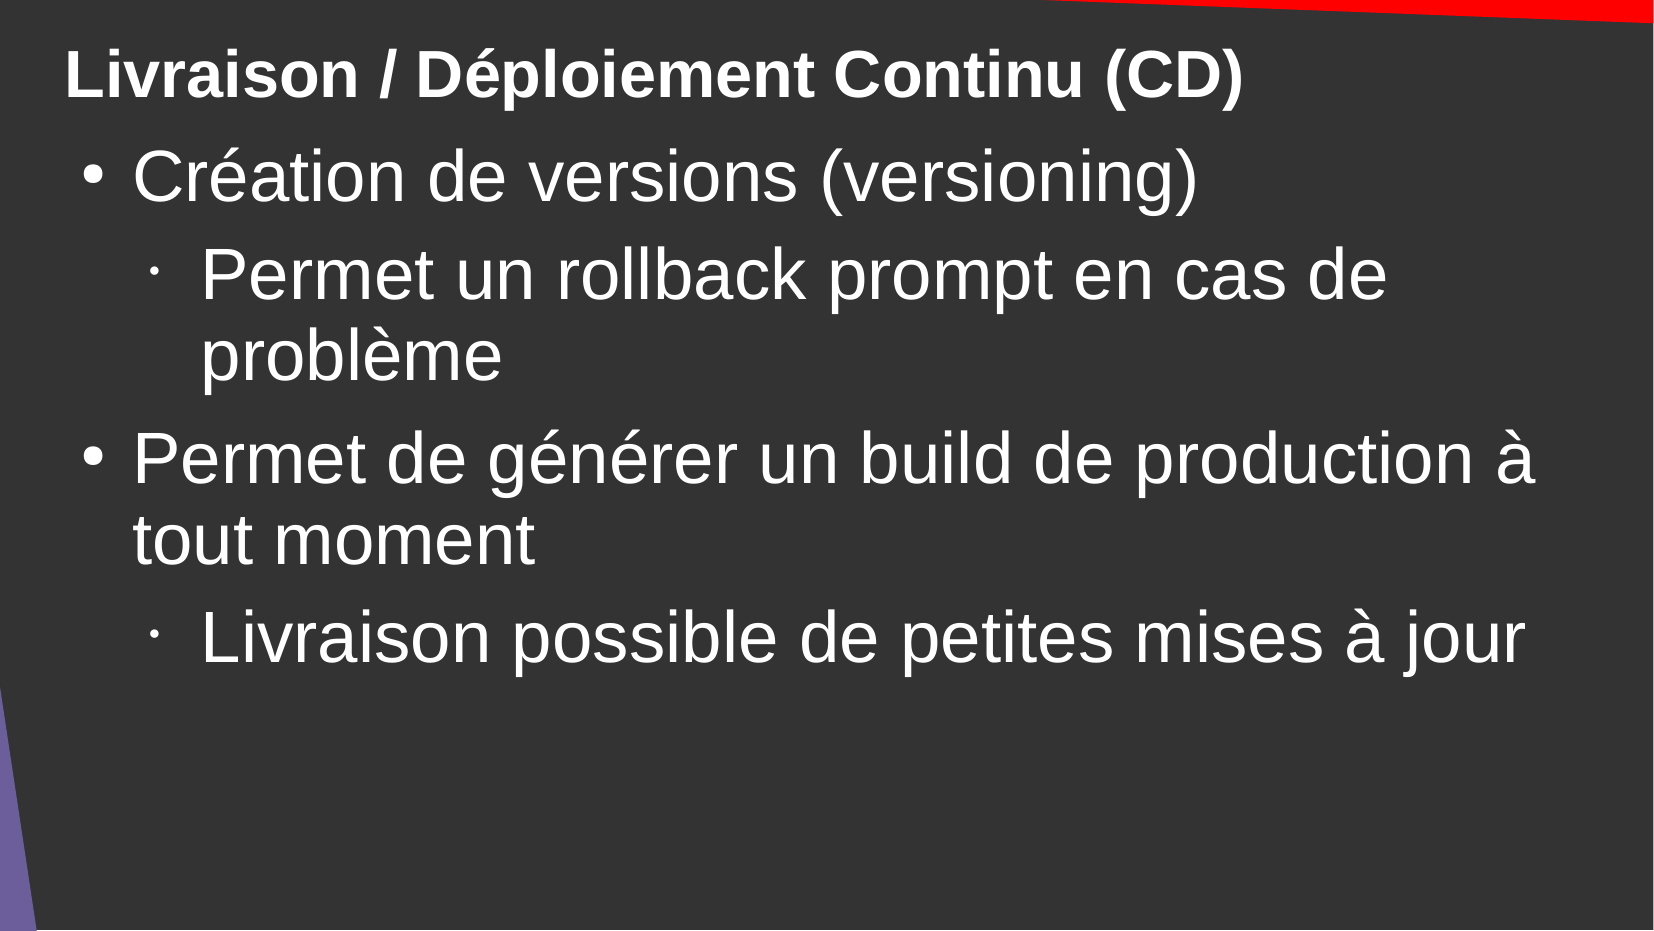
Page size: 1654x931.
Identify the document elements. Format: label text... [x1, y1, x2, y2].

text_box [1042, 0, 1654, 24]
text_box [0, 686, 37, 931]
list Création de versions (versioning) Permet un rollback prompt en cas de problème Permet de générer un build de production à tout moment Livraison possible de petites mises à jour [63, 135, 1542, 745]
title Livraison / Déploiement Continu (CD) [64, 37, 1471, 119]
